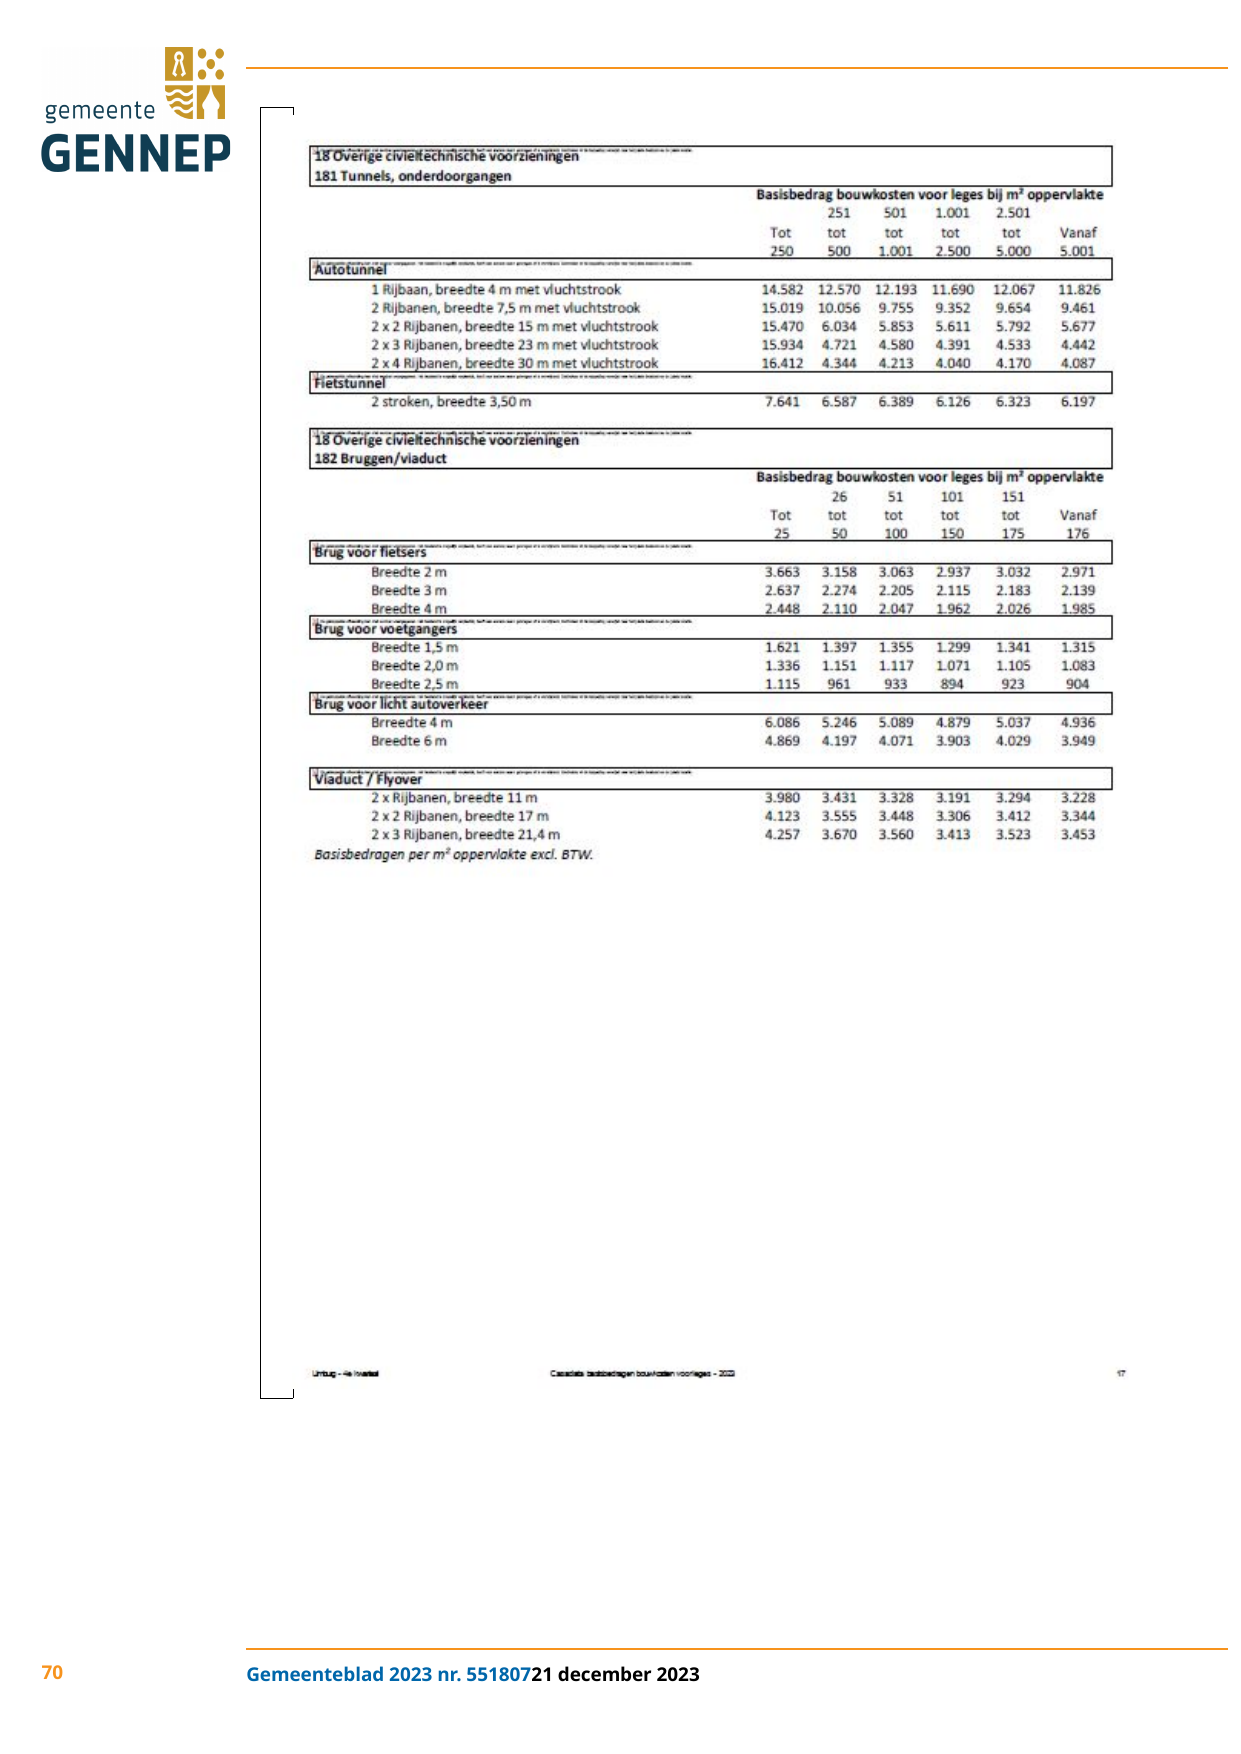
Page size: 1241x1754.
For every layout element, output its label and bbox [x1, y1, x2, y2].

picture [41, 47, 231, 172]
picture [268, 115, 1173, 1389]
